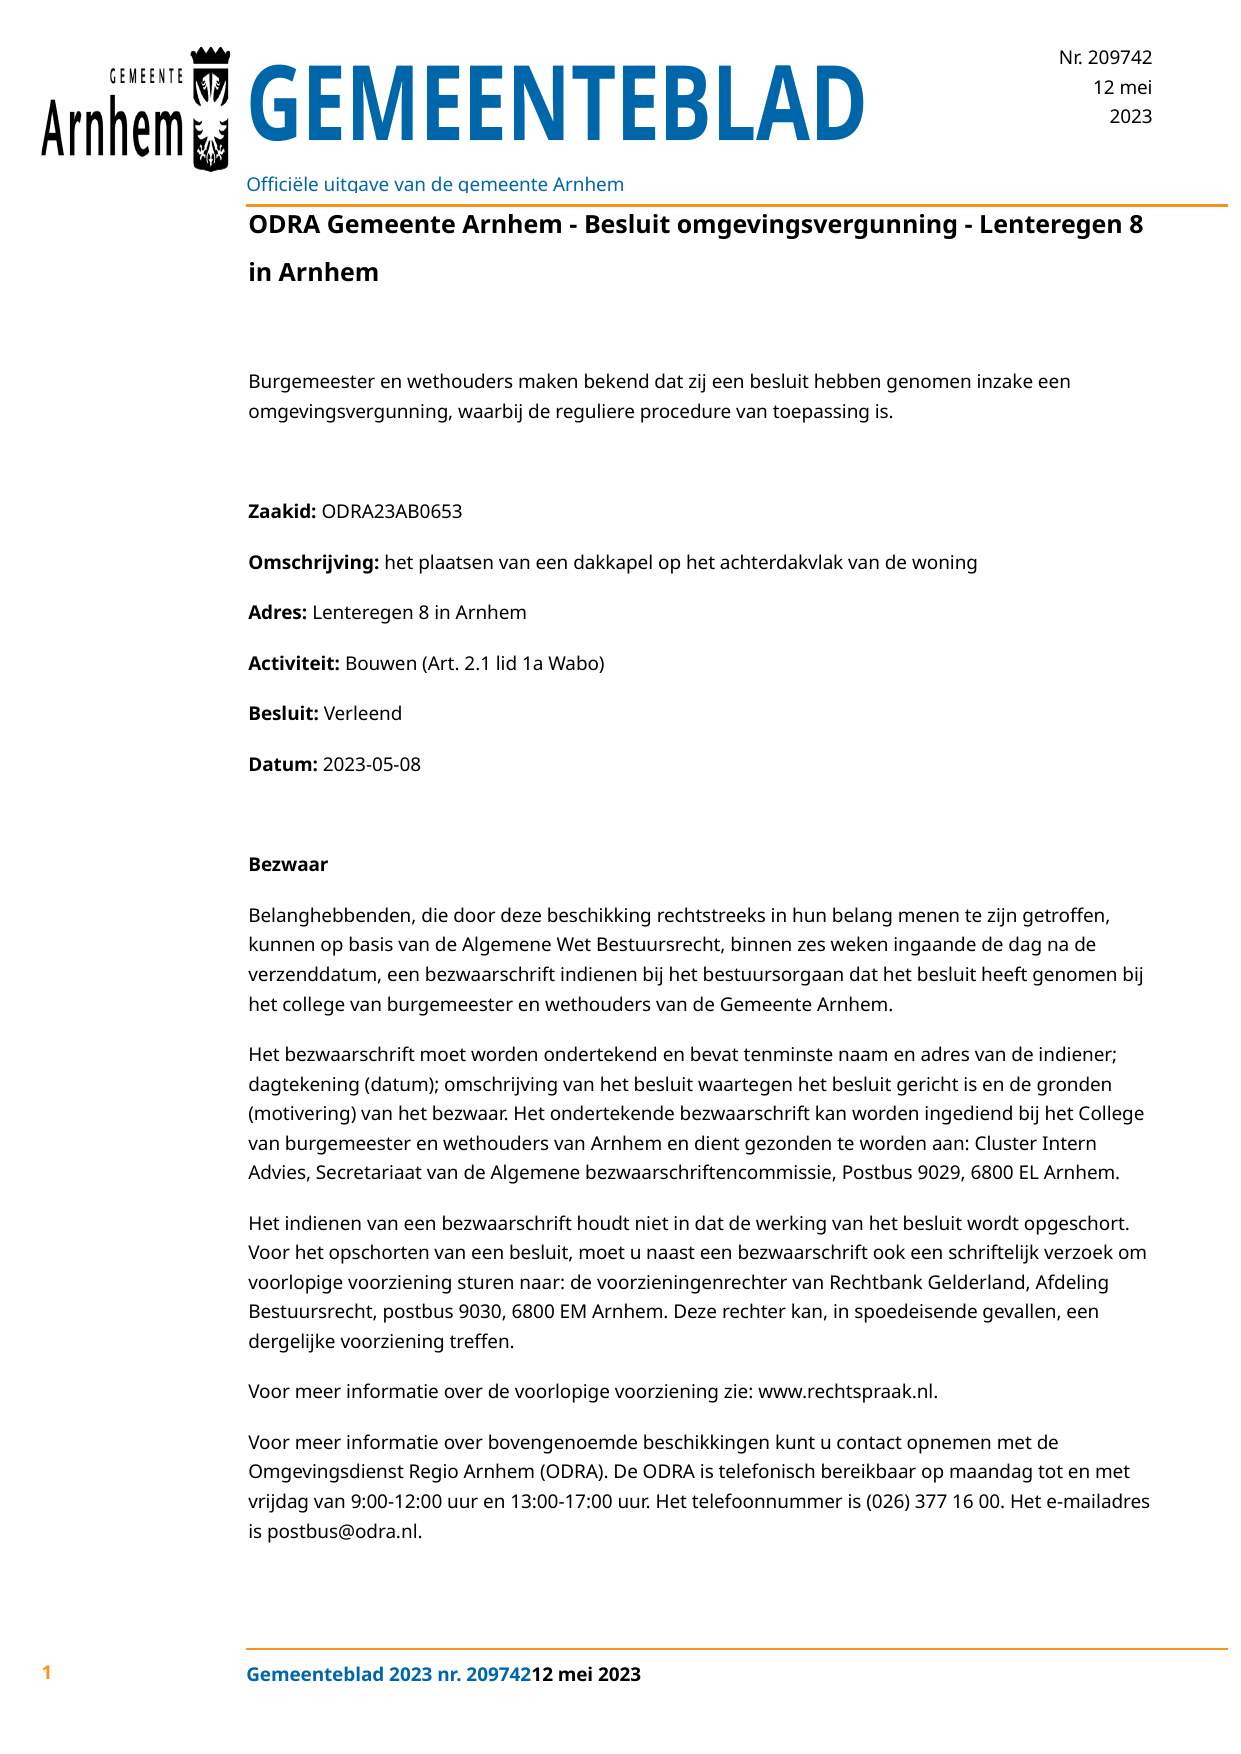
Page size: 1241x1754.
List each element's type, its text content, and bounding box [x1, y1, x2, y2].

text Datum: 2023-05-08 [248, 751, 1152, 777]
text Voor meer informatie over de voorlopige voorziening zie: www.rechtspraak.nl. [248, 1379, 1152, 1404]
text Omschrijving: het plaatsen van een dakkapel op het achterdakvlak van de woning [248, 549, 1152, 575]
text Besluit: Verleend [248, 700, 1152, 726]
text Adres: Lenteregen 8 in Arnhem [248, 599, 1152, 625]
text Belanghebbenden, die door deze beschikking rechtstreeks in hun belang menen te zijn getroffen, kunnen op basis van de Algemene Wet Bestuursrecht, binnen zes weken ingaande de dag na de verzenddatum, een bezwaarschrift indienen bij het bestuursorgaan dat het besluit heeft genomen bij het college van burgemeester en wethouders van de Gemeente Arnhem. [248, 902, 1152, 1017]
text Voor meer informatie over bovengenoemde beschikkingen kunt u contact opnemen met de Omgevingsdienst Regio Arnhem (ODRA). De ODRA is telefonisch bereikbaar op maandag tot en met vrijdag van 9:00-12:00 uur en 13:00-17:00 uur. Het telefoonnummer is (026) 377 16 00. Het e-mailadres is postbus@odra.nl. [248, 1429, 1152, 1544]
text Het bezwaarschrift moet worden ondertekend en bevat tenminste naam en adres van de indiener; dagtekening (datum); omschrijving van het besluit waartegen het besluit gericht is en de gronden (motivering) van het bezwaar. Het ondertekende bezwaarschrift kan worden ingediend bij het College van burgemeester en wethouders van Arnhem en dient gezonden te worden aan: Cluster Intern Advies, Secretariaat van de Algemene bezwaarschriftencommissie, Postbus 9029, 6800 EL Arnhem. [248, 1041, 1152, 1185]
text Activiteit: Bouwen (Art. 2.1 lid 1a Wabo) [248, 650, 1152, 676]
text Burgemeester en wethouders maken bekend dat zij een besluit hebben genomen inzake een omgevingsvergunning, waarbij de reguliere procedure van toepassing is. [248, 368, 1152, 424]
text ODRA Gemeente Arnhem - Besluit omgevingsvergunning - Lenteregen 8 in Arnhem [248, 207, 1152, 288]
text Bezwaar [248, 852, 1152, 877]
text Het indienen van een bezwaarschrift houdt niet in dat de werking van het besluit wordt opgeschort. Voor het opschorten van een besluit, moet u naast een bezwaarschrift ook een schriftelijk verzoek om voorlopige voorziening sturen naar: de voorzieningenrechter van Rechtbank Gelderland, Afdeling Bestuursrecht, postbus 9030, 6800 EM Arnhem. Deze rechter kan, in spoedeisende gevallen, een dergelijke voorziening treffen. [248, 1210, 1152, 1354]
text Zaakid: ODRA23AB0653 [248, 499, 1152, 524]
picture [41, 47, 231, 172]
